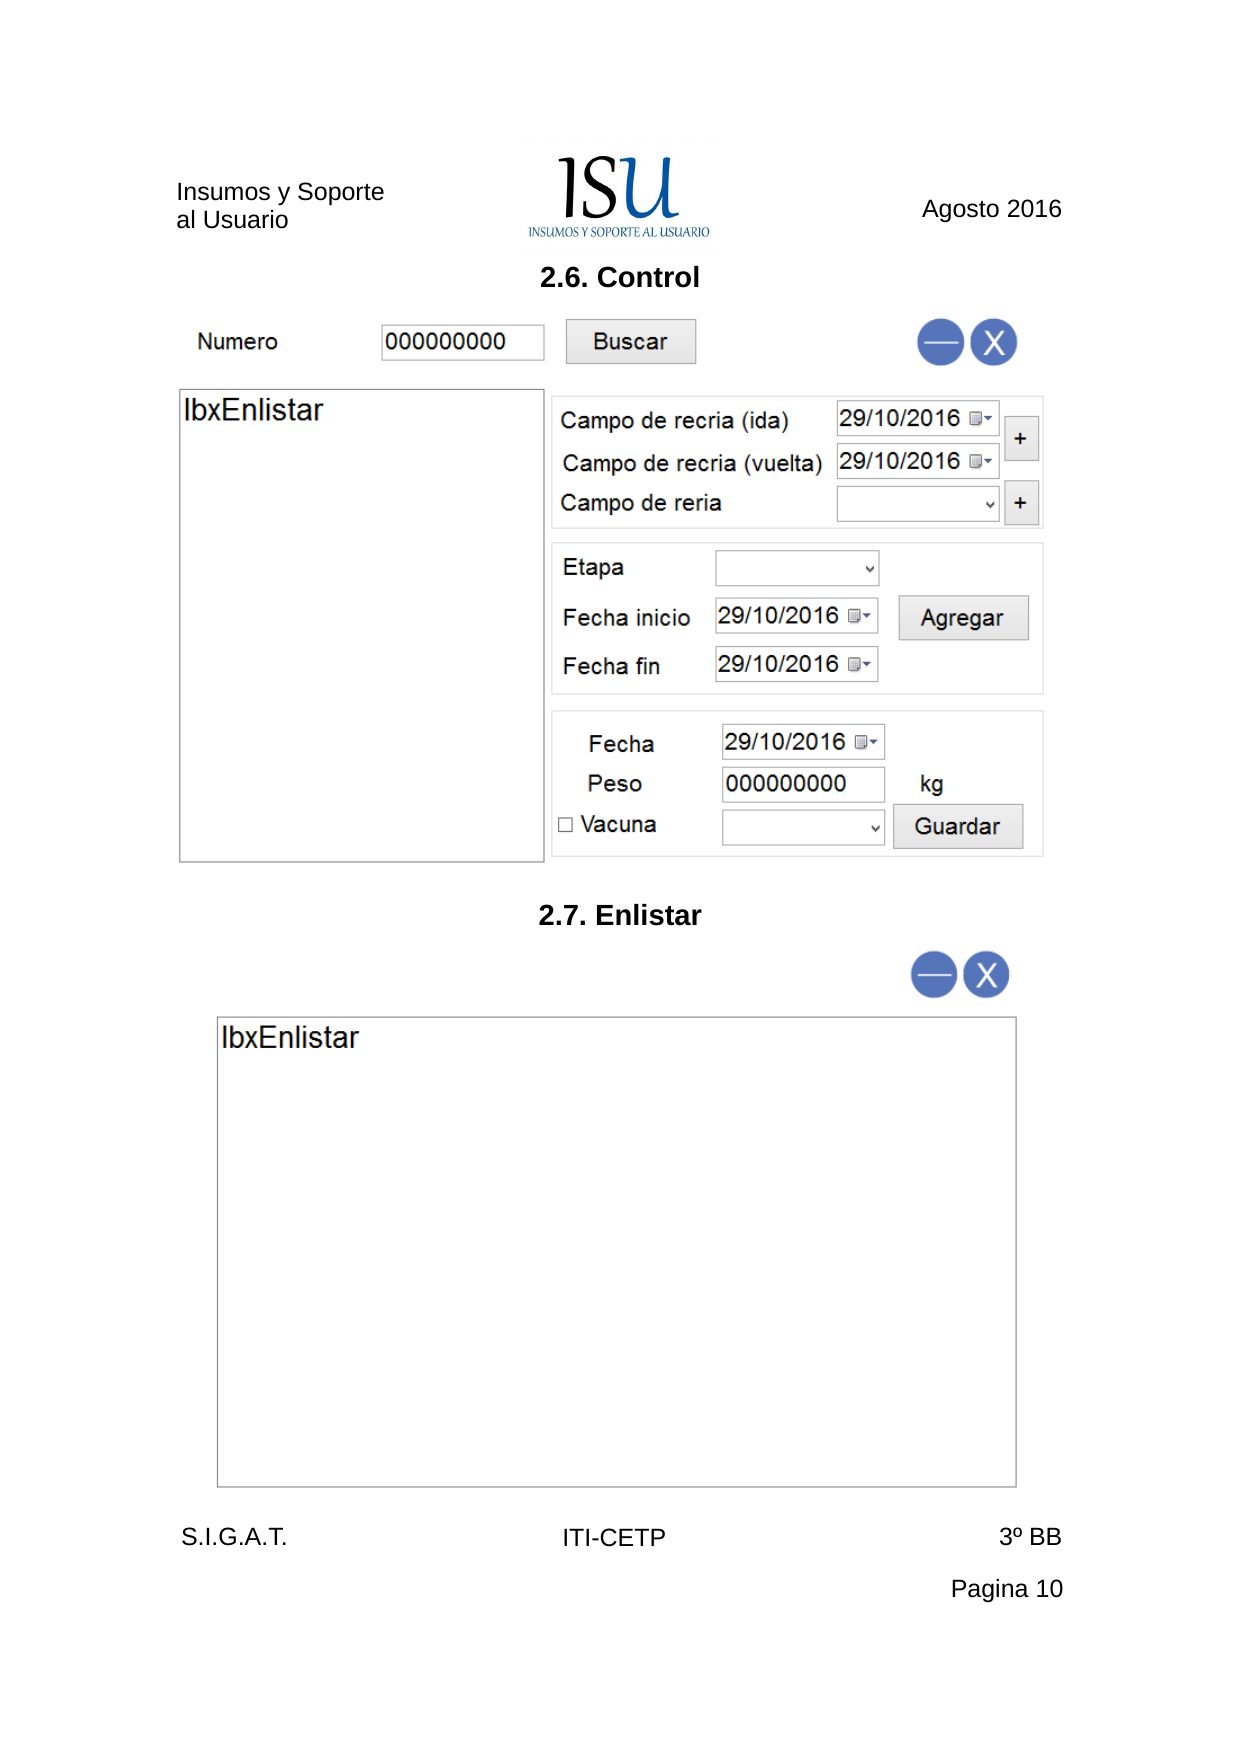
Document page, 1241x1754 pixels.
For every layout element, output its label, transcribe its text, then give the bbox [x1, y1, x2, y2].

text 2.7. Enlistar [177, 882, 1063, 932]
picture [517, 138, 723, 252]
text 2.6. Control [177, 260, 1063, 293]
